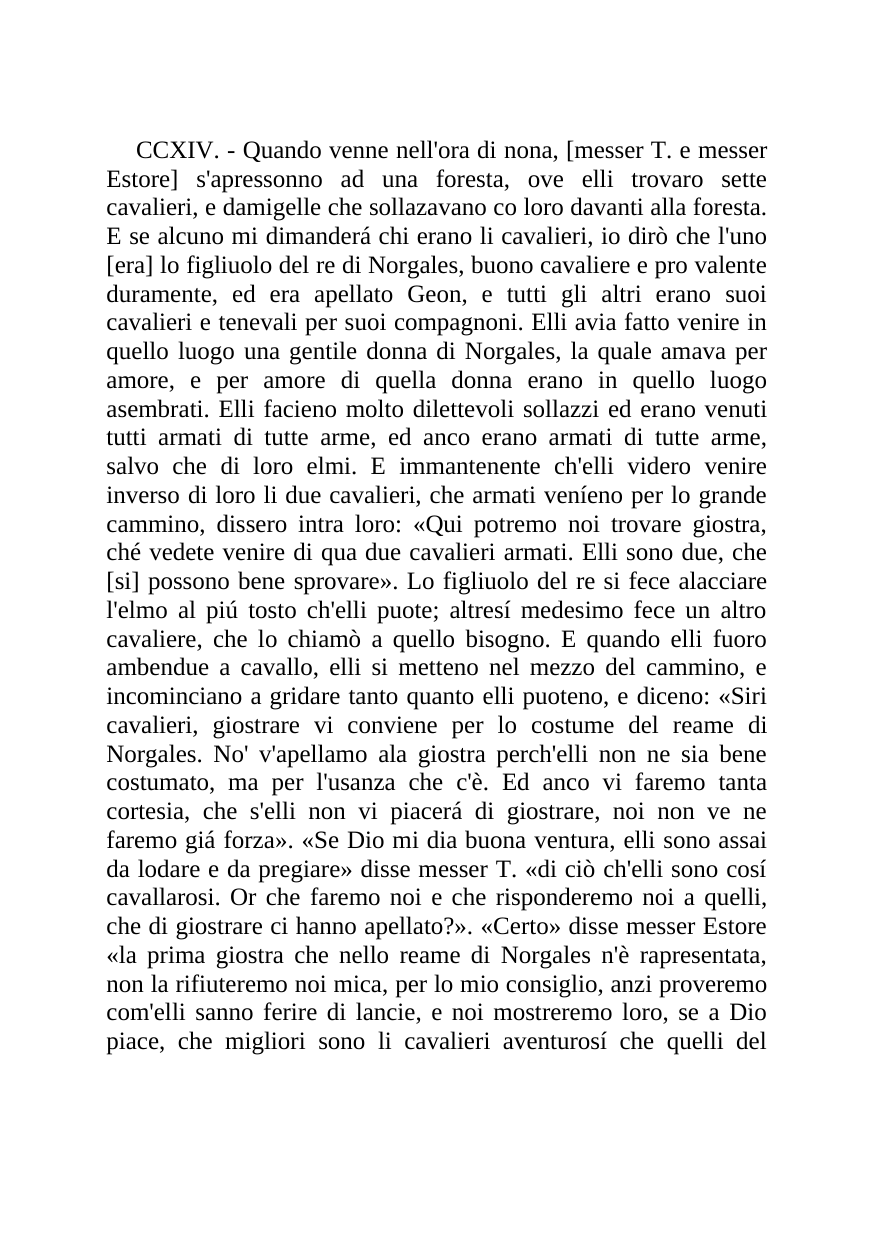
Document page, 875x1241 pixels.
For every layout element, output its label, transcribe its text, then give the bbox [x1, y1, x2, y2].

text CCXIV. - Quando venne nell'ora di nona, [messer T. e messer Estore] s'apressonno ad una foresta, ove elli trovaro sette cavalieri, e damigelle che sollazavano co loro davanti alla foresta. E se alcuno mi dimanderá chi erano li cavalieri, io dirò che l'uno [era] lo figliuolo del re di Norgales, buono cavaliere e pro valente duramente, ed era apellato Geon, e tutti gli altri erano suoi cavalieri e tenevali per suoi compagnoni. Elli avia fatto venire in quello luogo una gentile donna di Norgales, la quale amava per amore, e per amore di quella donna erano in quello luogo asembrati. Elli facieno molto dilettevoli sollazzi ed erano venuti tutti armati di tutte arme, ed anco erano armati di tutte arme, salvo che di loro elmi. E immantenente ch'elli videro venire inverso di loro li due cavalieri, che armati veníeno per lo grande cammino, dissero intra loro: «Qui potremo noi trovare giostra, ché vedete venire di qua due cavalieri armati. Elli sono due, che [si] possono bene sprovare». Lo figliuolo del re si fece alacciare l'elmo al piú tosto ch'elli puote; altresí medesimo fece un altro cavaliere, che lo chiamò a quello bisogno. E quando elli fuoro ambendue a cavallo, elli si metteno nel mezzo del cammino, e incominciano a gridare tanto quanto elli puoteno, e diceno: «Siri cavalieri, giostrare vi conviene per lo costume del reame di Norgales. No' v'apellamo ala giostra perch'elli non ne sia bene costumato, ma per l'usanza che c'è. Ed anco vi faremo tanta cortesia, che s'elli non vi piacerá di giostrare, noi non ve ne faremo giá forza». «Se Dio mi dia buona ventura, elli sono assai da lodare e da pregiare» disse messer T. «di ciò ch'elli sono cosí cavallarosi. Or che faremo noi e che risponderemo noi a quelli, che di giostrare ci hanno apellato?». «Certo» disse messer Estore «la prima giostra che nello reame di Norgales n'è rapresentata, non la rifiuteremo noi mica, per lo mio consiglio, anzi proveremo com'elli sanno ferire di lancie, e noi mostreremo loro, se a Dio piace, che migliori sono li cavalieri aventurosí che quelli del [106, 135, 768, 1055]
